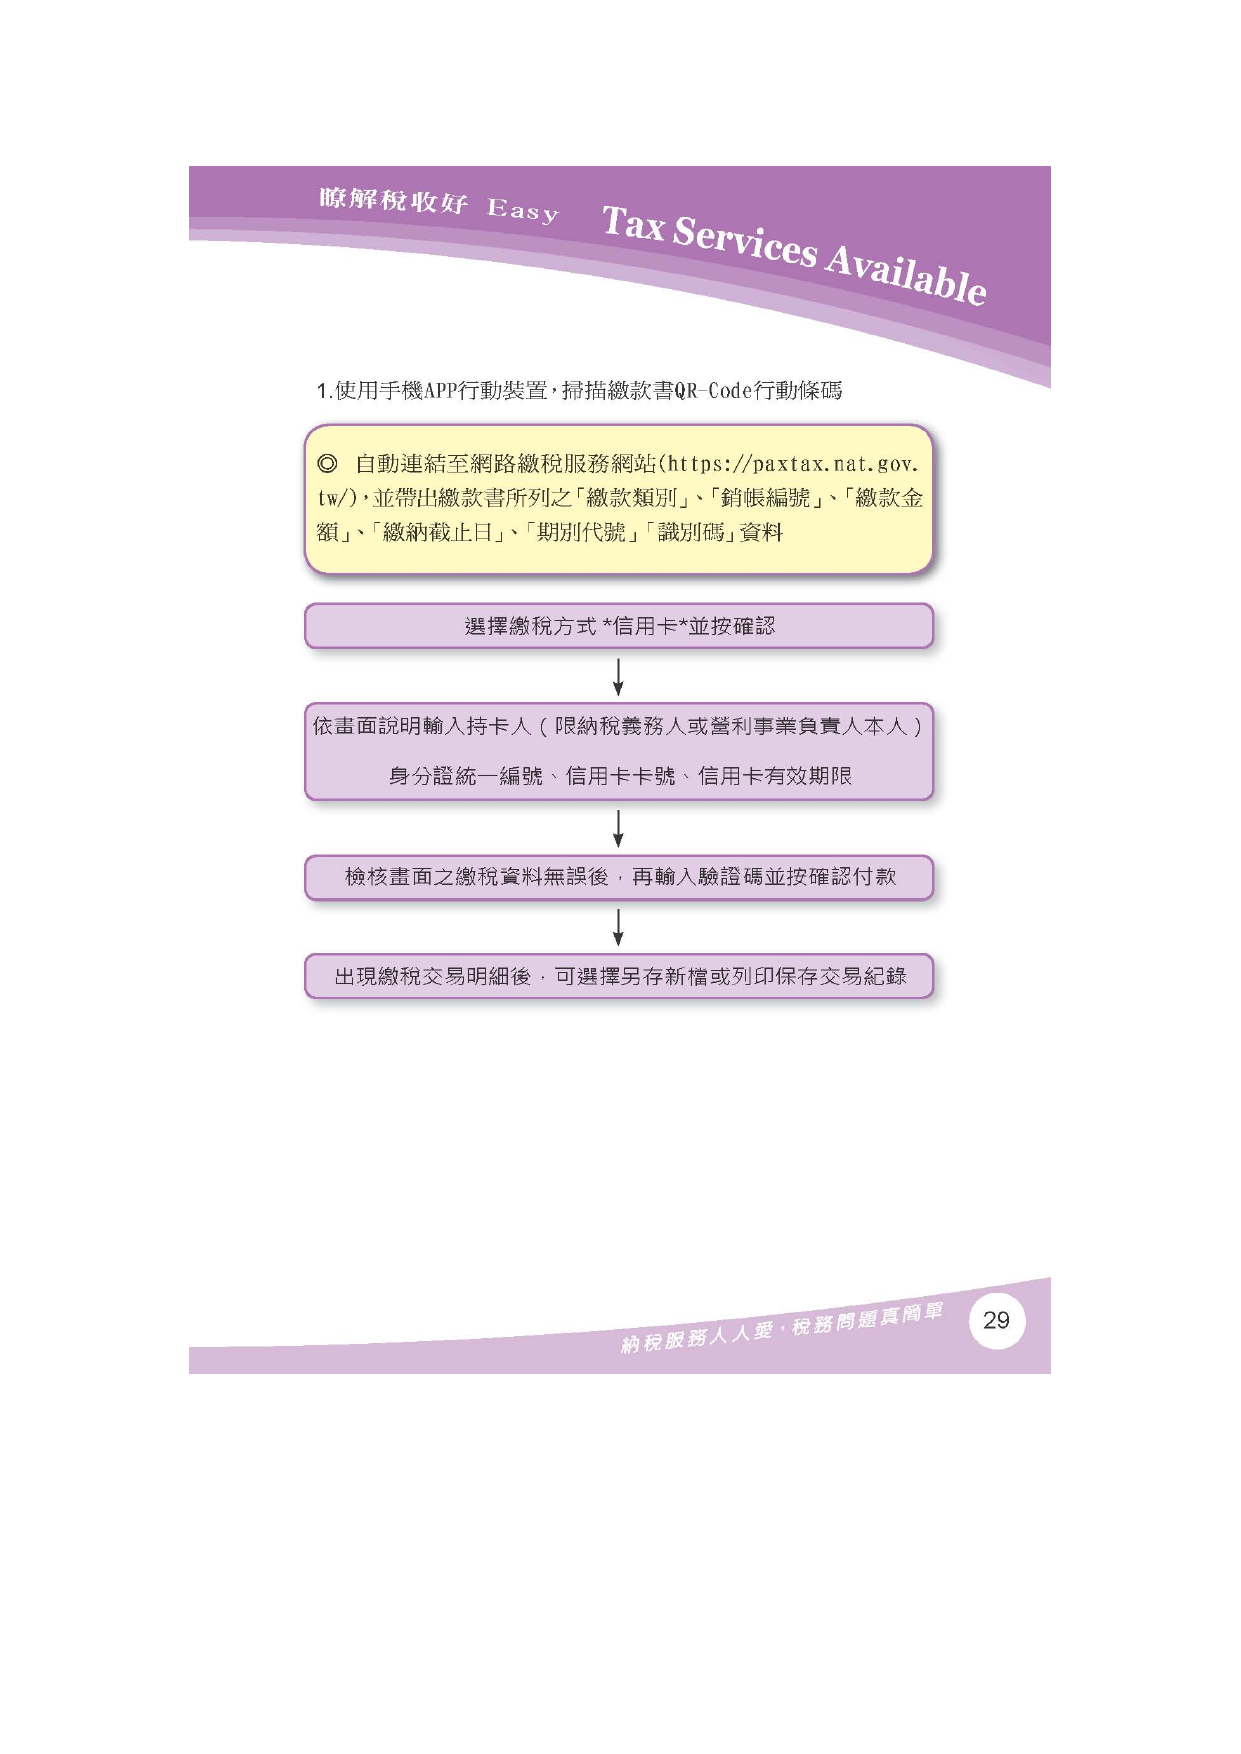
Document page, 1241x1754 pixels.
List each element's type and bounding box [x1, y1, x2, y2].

picture [189, 166, 1051, 1374]
